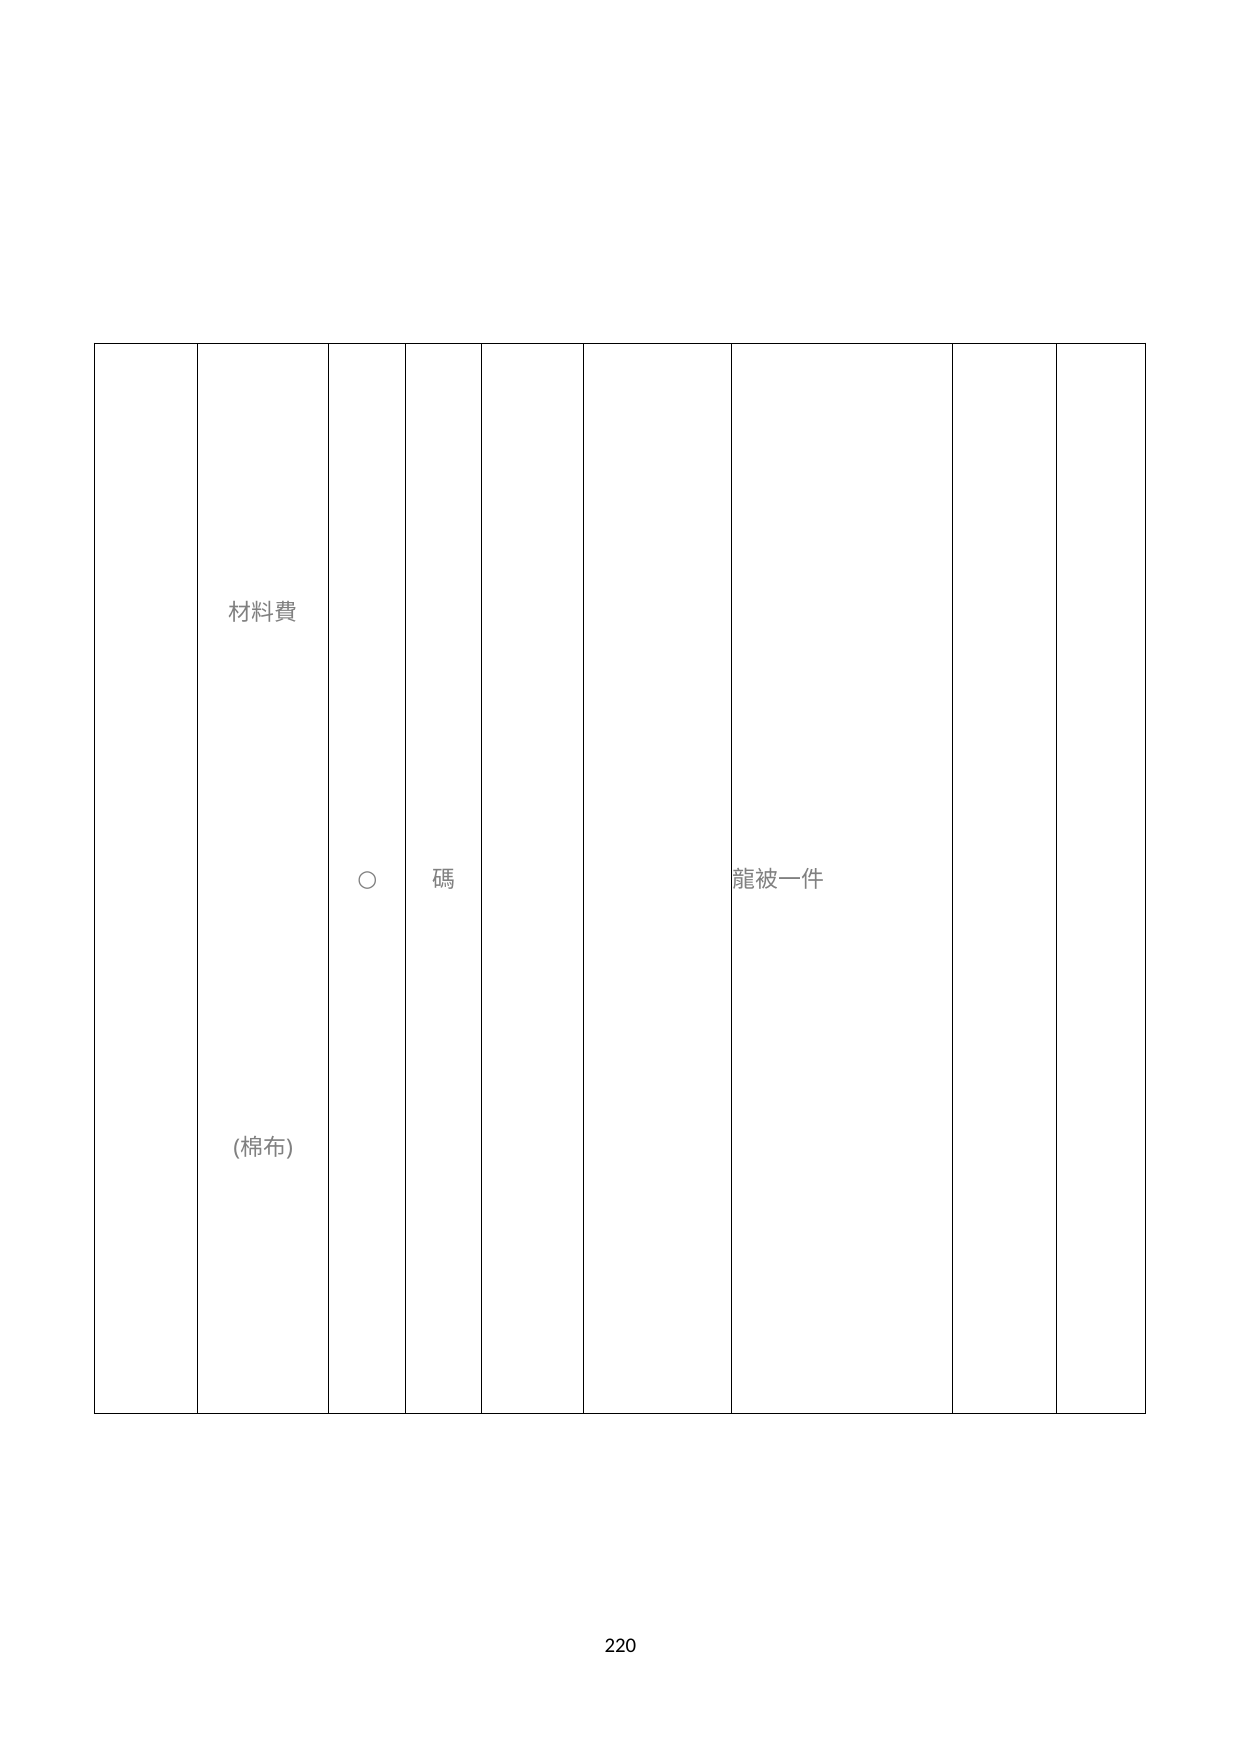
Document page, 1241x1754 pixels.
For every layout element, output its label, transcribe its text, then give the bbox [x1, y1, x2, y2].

table_cell 碼 [406, 344, 481, 1413]
table_cell ○ [329, 344, 405, 1413]
table_cell [95, 344, 197, 1413]
table_cell 材料費 (棉布) [198, 344, 328, 1413]
table_cell 龍被一件 [732, 344, 952, 1413]
table_cell [584, 344, 731, 1413]
table_cell [953, 344, 1056, 1413]
table_cell [1057, 344, 1145, 1413]
table_cell [482, 344, 583, 1413]
